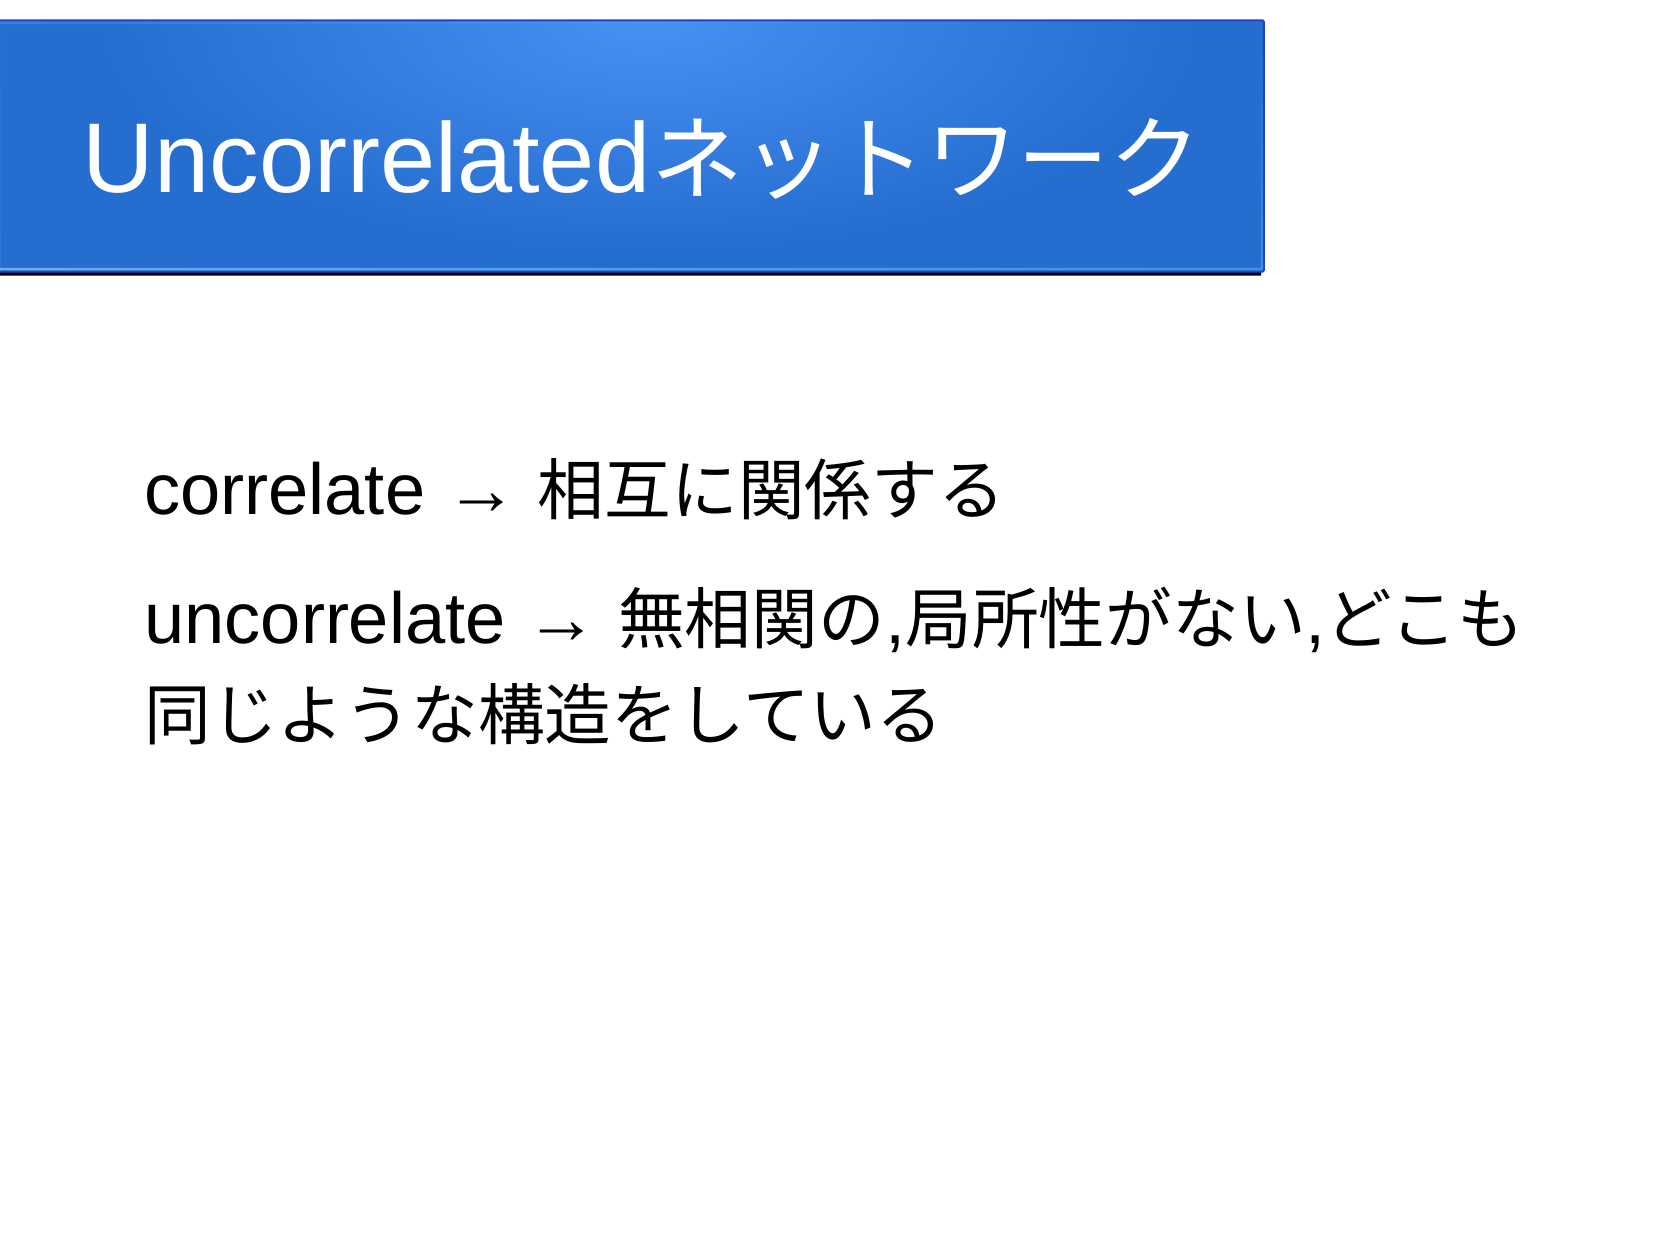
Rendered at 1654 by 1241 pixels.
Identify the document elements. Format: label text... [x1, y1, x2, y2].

title Uncorrelatedネットワーク [82, 49, 1250, 257]
list correlate → 相互に関係する uncorrelate → 無相関の,局所性がない,どこも同じような構造をしている [73, 437, 1529, 1019]
